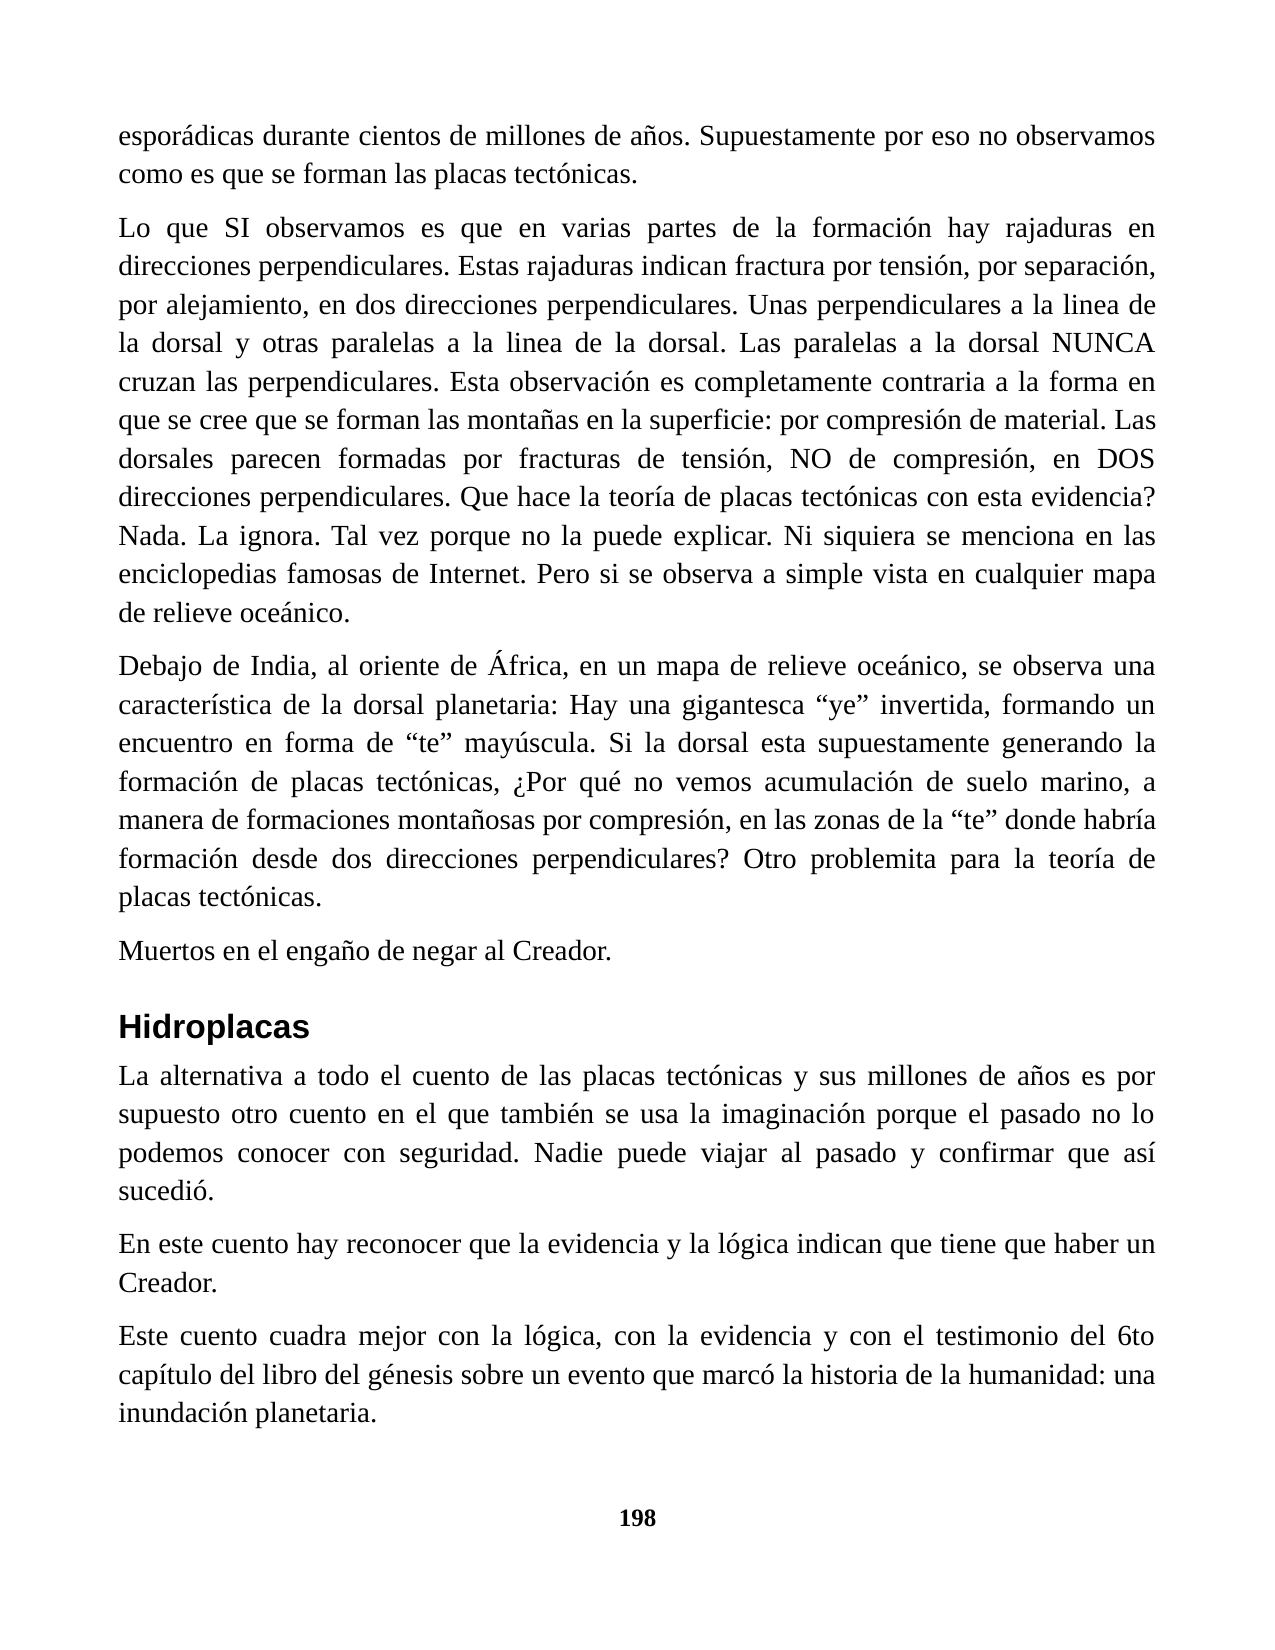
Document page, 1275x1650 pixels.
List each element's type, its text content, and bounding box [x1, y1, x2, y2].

text Lo que SI observamos es que en varias partes de la formación hay rajaduras en direcciones perpendiculares. Estas rajaduras indican fractura por tensión, por separación, por alejamiento, en dos direcciones perpendiculares. Unas perpendiculares a la linea de la dorsal y otras paralelas a la linea de la dorsal. Las paralelas a la dorsal NUNCA cruzan las perpendiculares. Esta observación es completamente contraria a la forma en que se cree que se forman las montañas en la superficie: por compresión de material. Las dorsales parecen formadas por fracturas de tensión, NO de compresión, en DOS direcciones perpendiculares. Que hace la teoría de placas tectónicas con esta evidencia? Nada. La ignora. Tal vez porque no la puede explicar. Ni siquiera se menciona en las enciclopedias famosas de Internet. Pero si se observa a simple vista en cualquier mapa de relieve oceánico. [118, 210, 1157, 629]
text Debajo de India, al oriente de África, en un mapa de relieve oceánico, se observa una característica de la dorsal planetaria: Hay una gigantesca “ye” invertida, formando un encuentro en forma de “te” mayúscula. Si la dorsal esta supuestamente generando la formación de placas tectónicas, ¿Por qué no vemos acumulación de suelo marino, a manera de formaciones montañosas por compresión, en las zonas de la “te” donde habría formación desde dos direcciones perpendiculares? Otro problemita para la teoría de placas tectónicas. [118, 648, 1157, 913]
text Este cuento cuadra mejor con la lógica, con la evidencia y con el testimonio del 6to capítulo del libro del génesis sobre un evento que marcó la historia de la humanidad: una inundación planetaria. [118, 1318, 1157, 1429]
text esporádicas durante cientos de millones de años. Supuestamente por eso no observamos como es que se forman las placas tectónicas. [118, 118, 1157, 190]
text En este cuento hay reconocer que la evidencia y la lógica indican que tiene que haber un Creador. [118, 1227, 1157, 1299]
text La alternativa a todo el cuento de las placas tectónicas y sus millones de años es por supuesto otro cuento en el que también se usa la imaginación porque el pasado no lo podemos conocer con seguridad. Nadie puede viajar al pasado y confirmar que así sucedió. [118, 1058, 1157, 1207]
text Muertos en el engaño de negar al Creador. [118, 933, 1157, 966]
subtitle Hidroplacas [118, 1007, 1157, 1045]
